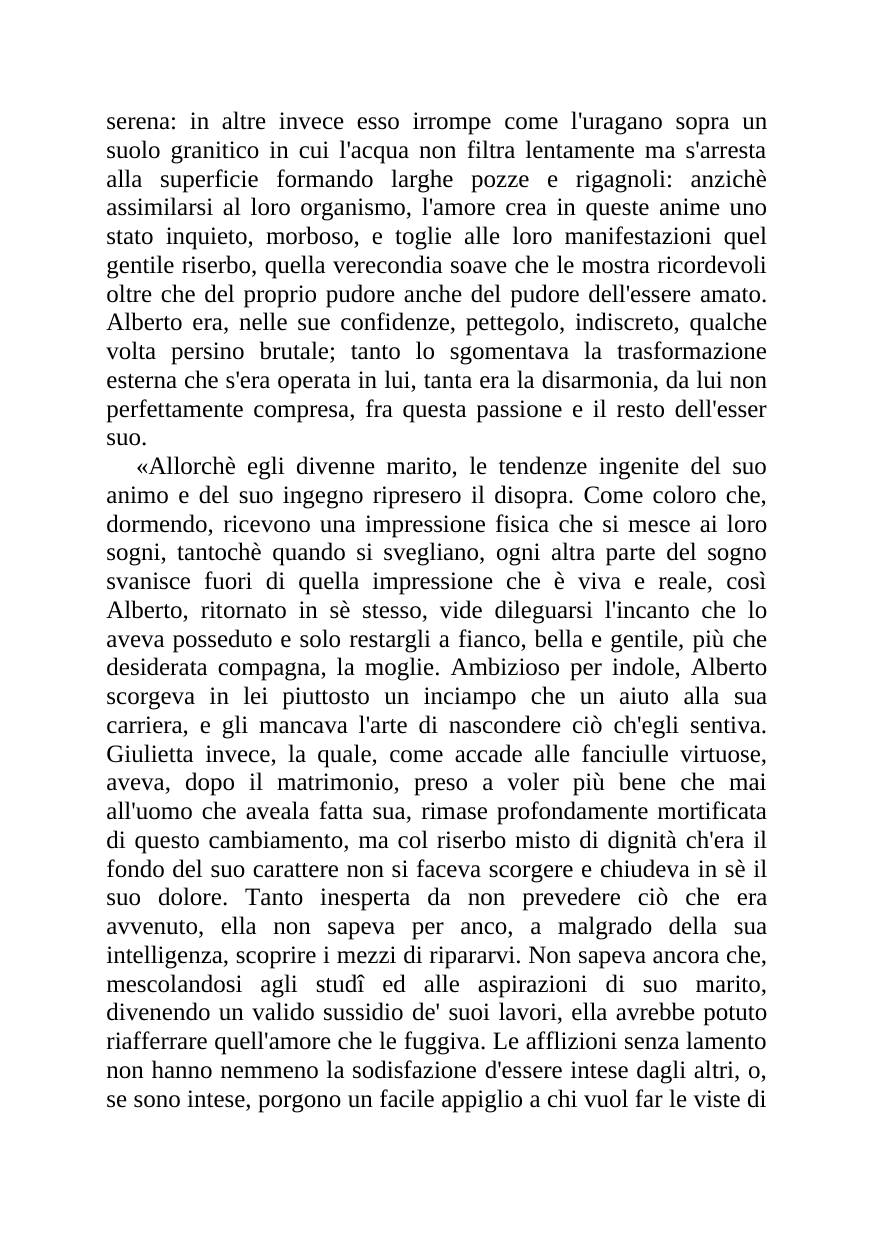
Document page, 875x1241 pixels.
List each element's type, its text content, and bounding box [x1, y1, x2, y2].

text «Allorchè egli divenne marito, le tendenze ingenite del suo animo e del suo ingegno ripresero il disopra. Come coloro che, dormendo, ricevono una impressione fisica che si mesce ai loro sogni, tantochè quando si svegliano, ogni altra parte del sogno svanisce fuori di quella impressione che è viva e reale, così Alberto, ritornato in sè stesso, vide dileguarsi l'incanto che lo aveva posseduto e solo restargli a fianco, bella e gentile, più che desiderata compagna, la moglie. Ambizioso per indole, Alberto scorgeva in lei piuttosto un inciampo che un aiuto alla sua carriera, e gli mancava l'arte di nascondere ciò ch'egli sentiva. Giulietta invece, la quale, come accade alle fanciulle virtuose, aveva, dopo il matrimonio, preso a voler più bene che mai all'uomo che aveala fatta sua, rimase profondamente mortificata di questo cambiamento, ma col riserbo misto di dignità ch'era il fondo del suo carattere non si faceva scorgere e chiudeva in sè il suo dolore. Tanto inesperta da non prevedere ciò che era avvenuto, ella non sapeva per anco, a malgrado della sua intelligenza, scoprire i mezzi di ripararvi. Non sapeva ancora che, mescolandosi agli studî ed alle aspirazioni di suo marito, divenendo un valido sussidio de' suoi lavori, ella avrebbe potuto riafferrare quell'amore che le fuggiva. Le afflizioni senza lamento non hanno nemmeno la sodisfazione d'essere intese dagli altri, o, se sono intese, porgono un facile appiglio a chi vuol far le viste di [106, 451, 768, 1112]
text serena: in altre invece esso irrompe come l'uragano sopra un suolo granitico in cui l'acqua non filtra lentamente ma s'arresta alla superficie formando larghe pozze e rigagnoli: anzichè assimilarsi al loro organismo, l'amore crea in queste anime uno stato inquieto, morboso, e toglie alle loro manifestazioni quel gentile riserbo, quella verecondia soave che le mostra ricordevoli oltre che del proprio pudore anche del pudore dell'essere amato. Alberto era, nelle sue confidenze, pettegolo, indiscreto, qualche volta persino brutale; tanto lo sgomentava la trasformazione esterna che s'era operata in lui, tanta era la disarmonia, da lui non perfettamente compresa, fra questa passione e il resto dell'esser suo. [106, 106, 768, 451]
